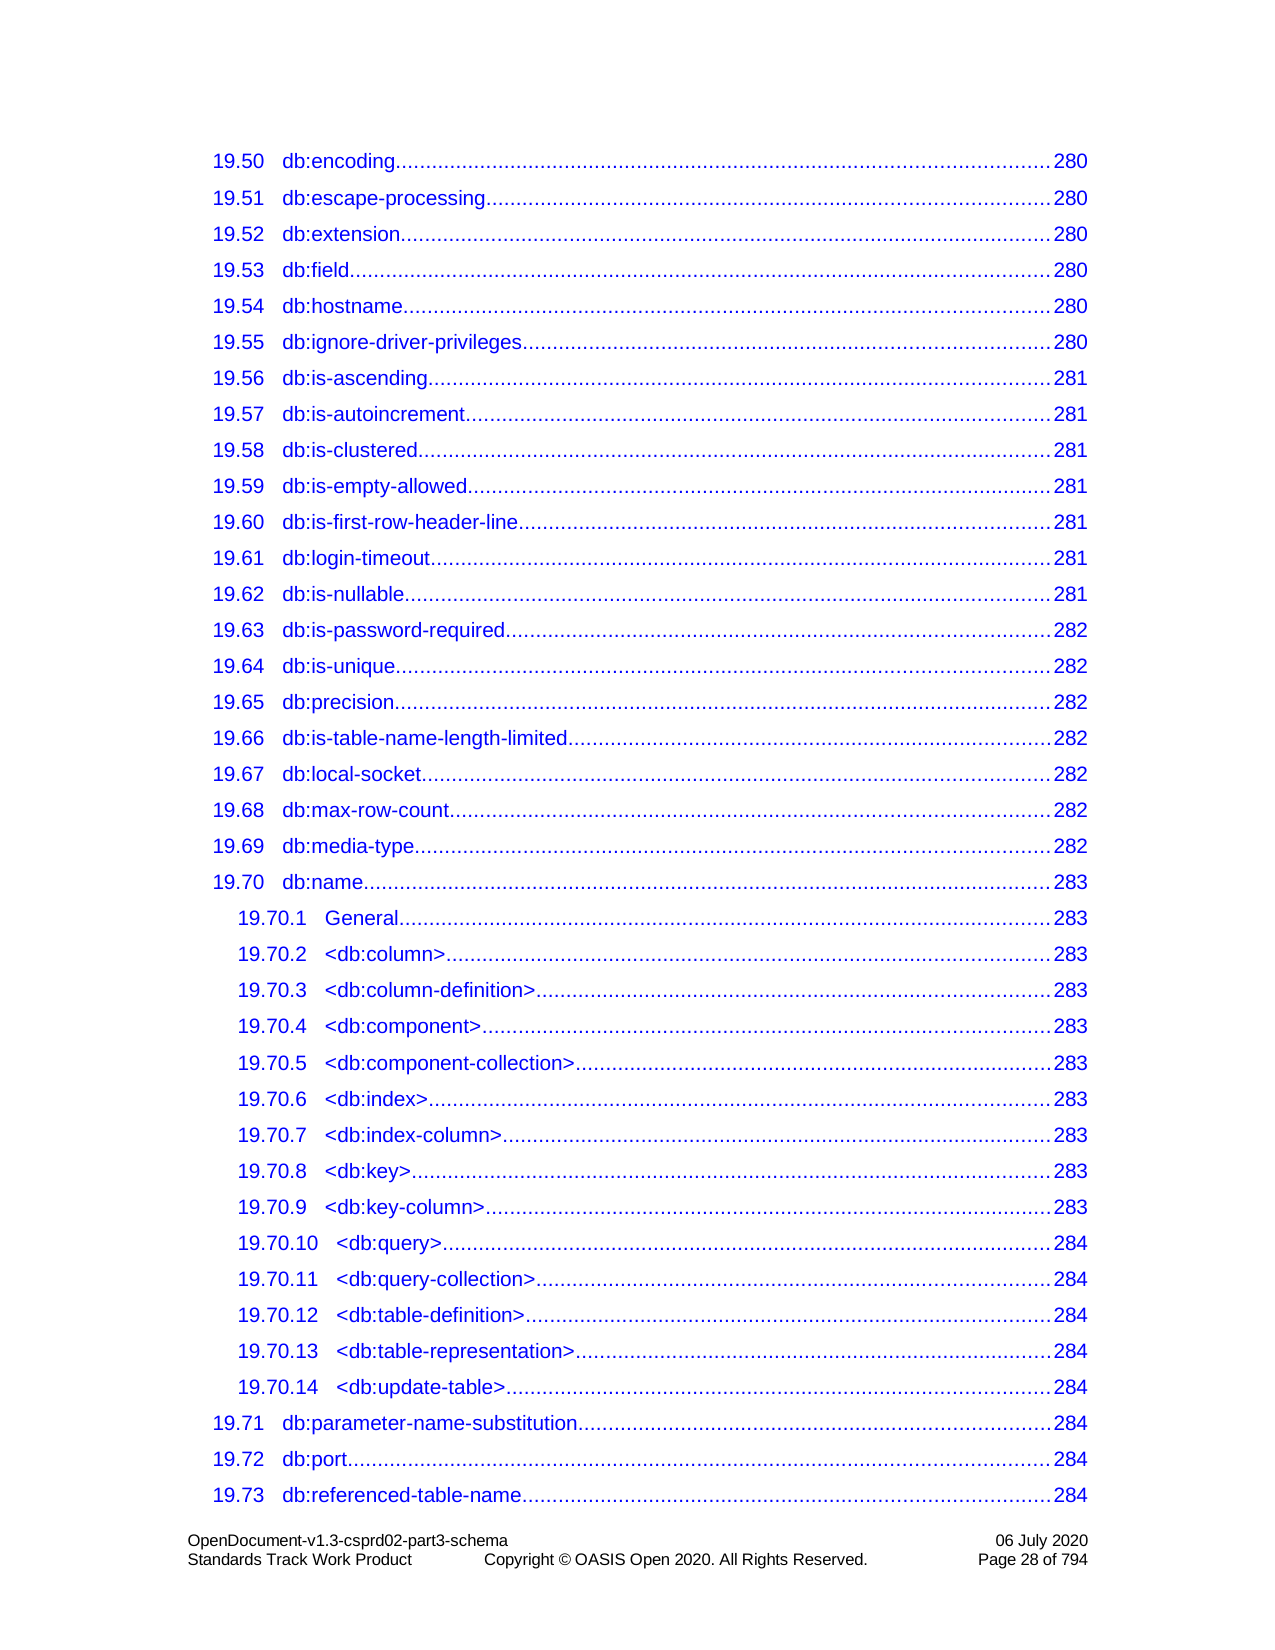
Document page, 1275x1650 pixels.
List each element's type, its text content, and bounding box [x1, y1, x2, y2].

text 19.53 db:field 280 [212, 258, 1088, 282]
text 19.64 db:is-unique 282 [212, 654, 1088, 678]
text 19.65 db:precision 282 [212, 691, 1088, 714]
text 19.70.10 <db:query> 284 [237, 1231, 1088, 1255]
text 19.70.8 <db:key> 283 [237, 1159, 1088, 1183]
text 19.70.9 <db:key-column> 283 [237, 1195, 1088, 1219]
text 19.73 db:referenced-table-name 284 [212, 1483, 1088, 1507]
text 19.70.6 <db:index> 283 [237, 1087, 1088, 1111]
text 19.70.5 <db:component-collection> 283 [237, 1051, 1088, 1074]
text 19.70.4 <db:component> 283 [237, 1015, 1088, 1038]
text 19.70.3 <db:column-definition> 283 [237, 979, 1088, 1002]
text 19.67 db:local-socket 282 [212, 763, 1088, 786]
text 19.61 db:login-timeout 281 [212, 546, 1088, 570]
text 19.70.12 <db:table-definition> 284 [237, 1303, 1088, 1327]
text 19.56 db:is-ascending 281 [212, 366, 1088, 390]
text 19.72 db:port 284 [212, 1447, 1088, 1471]
text 19.51 db:escape-processing 280 [212, 186, 1088, 209]
text 19.70.7 <db:index-column> 283 [237, 1123, 1088, 1147]
text 19.70 db:name 283 [212, 871, 1088, 894]
text 19.50 db:encoding 280 [212, 150, 1088, 173]
text 19.70.11 <db:query-collection> 284 [237, 1267, 1088, 1291]
text 19.62 db:is-nullable 281 [212, 582, 1088, 606]
text 19.70.1 General 283 [237, 907, 1088, 930]
text 19.68 db:max-row-count 282 [212, 799, 1088, 822]
text 19.54 db:hostname 280 [212, 294, 1088, 318]
text 19.60 db:is-first-row-header-line 281 [212, 510, 1088, 534]
text 19.70.14 <db:update-table> 284 [237, 1375, 1088, 1399]
text 19.70.13 <db:table-representation> 284 [237, 1339, 1088, 1363]
text 19.59 db:is-empty-allowed 281 [212, 474, 1088, 498]
text 19.55 db:ignore-driver-privileges 280 [212, 330, 1088, 354]
text 19.52 db:extension 280 [212, 222, 1088, 246]
text 19.70.2 <db:column> 283 [237, 943, 1088, 966]
text 19.58 db:is-clustered 281 [212, 438, 1088, 462]
text 19.69 db:media-type 282 [212, 835, 1088, 858]
text 19.71 db:parameter-name-substitution 284 [212, 1411, 1088, 1435]
text 19.57 db:is-autoincrement 281 [212, 402, 1088, 426]
text 19.63 db:is-password-required 282 [212, 618, 1088, 642]
text 19.66 db:is-table-name-length-limited 282 [212, 727, 1088, 750]
